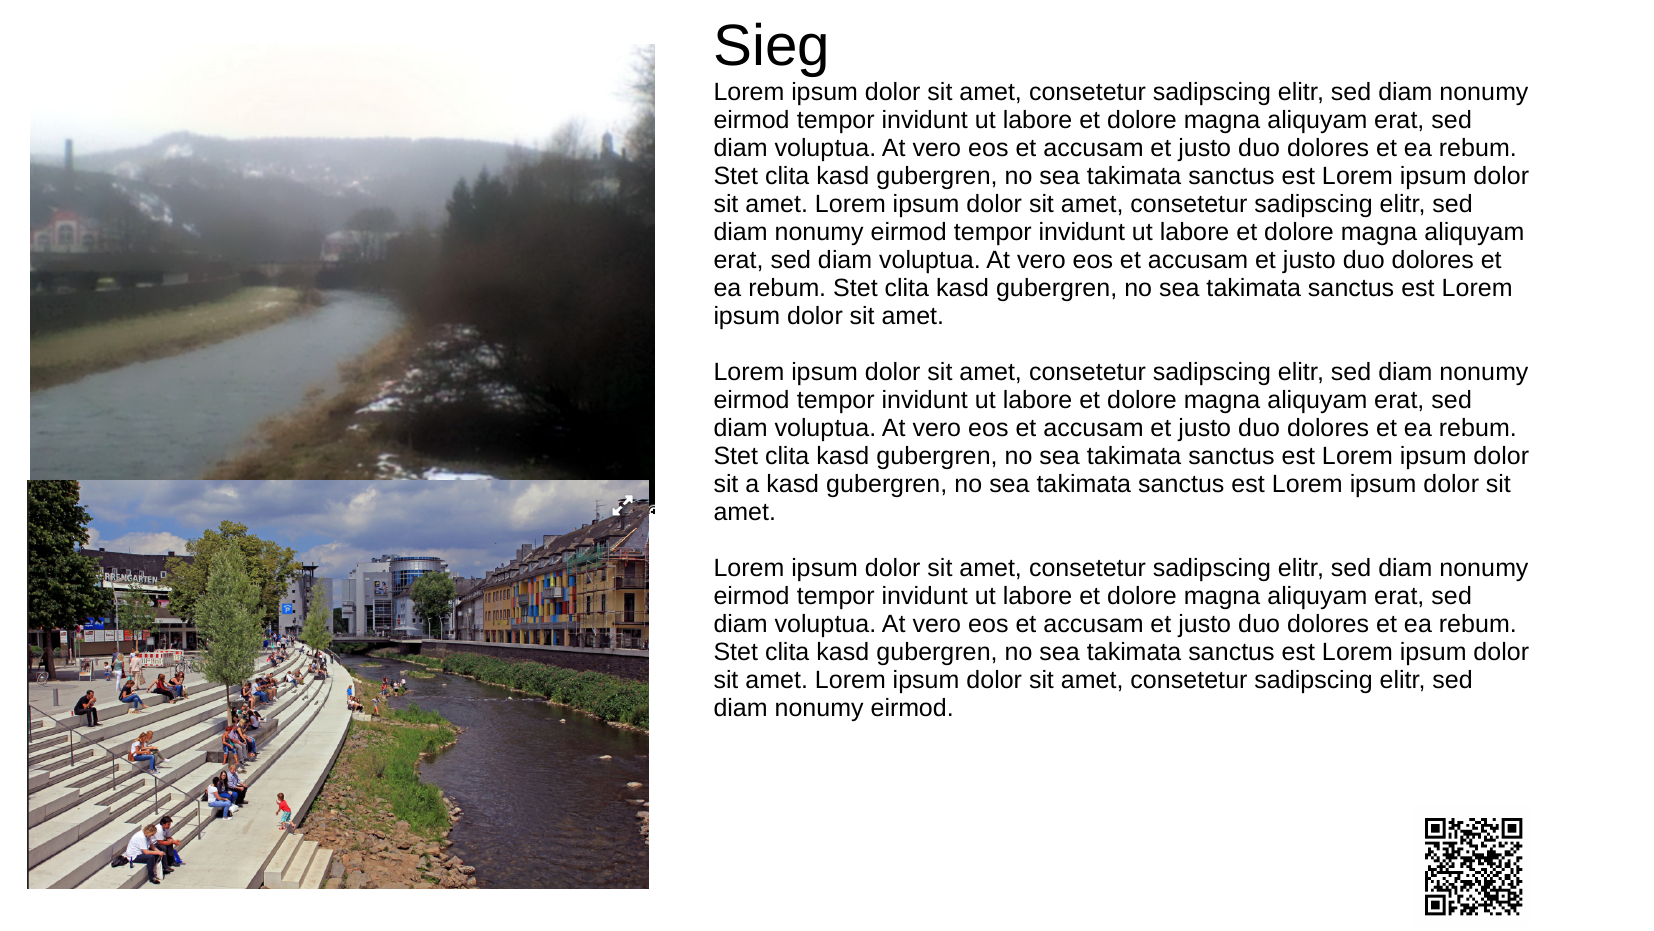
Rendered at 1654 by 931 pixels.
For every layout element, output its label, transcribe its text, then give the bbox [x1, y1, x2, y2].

picture [27, 44, 655, 890]
picture [1413, 806, 1534, 927]
title Sieg Lorem ipsum dolor sit amet, consetetur sadipscing elitr, sed diam nonumy eirmod tempor invidunt ut labore et dolore magna aliquyam erat, sed diam voluptua. At vero eos et accusam et justo duo dolores et ea rebum. Stet clita kasd gubergren, no sea takimata sanctus est Lorem ipsum dolor sit amet. Lorem ipsum dolor sit amet, consetetur sadipscing elitr, sed diam nonumy eirmod tempor invidunt ut labore et dolore magna aliquyam erat, sed diam voluptua. At vero eos et accusam et justo duo dolores et ea rebum. Stet clita kasd gubergren, no sea takimata sanctus est Lorem ipsum dolor sit amet. Lorem ipsum dolor sit amet, consetetur sadipscing elitr, sed diam nonumy eirmod tempor invidunt ut labore et dolore magna aliquyam erat, sed diam voluptua. At vero eos et accusam et justo duo dolores et ea rebum. Stet clita kasd gubergren, no sea takimata sanctus est Lorem ipsum dolor sit a kasd gubergren, no sea takimata sanctus est Lorem ipsum dolor sit amet. Lorem ipsum dolor sit amet, consetetur sadipscing elitr, sed diam nonumy eirmod tempor invidunt ut labore et dolore magna aliquyam erat, sed diam voluptua. At vero eos et accusam et justo duo dolores et ea rebum. Stet clita kasd gubergren, no sea takimata sanctus est Lorem ipsum dolor sit amet. Lorem ipsum dolor sit amet, consetetur sadipscing elitr, sed diam nonumy eirmod. [713, 0, 1535, 764]
